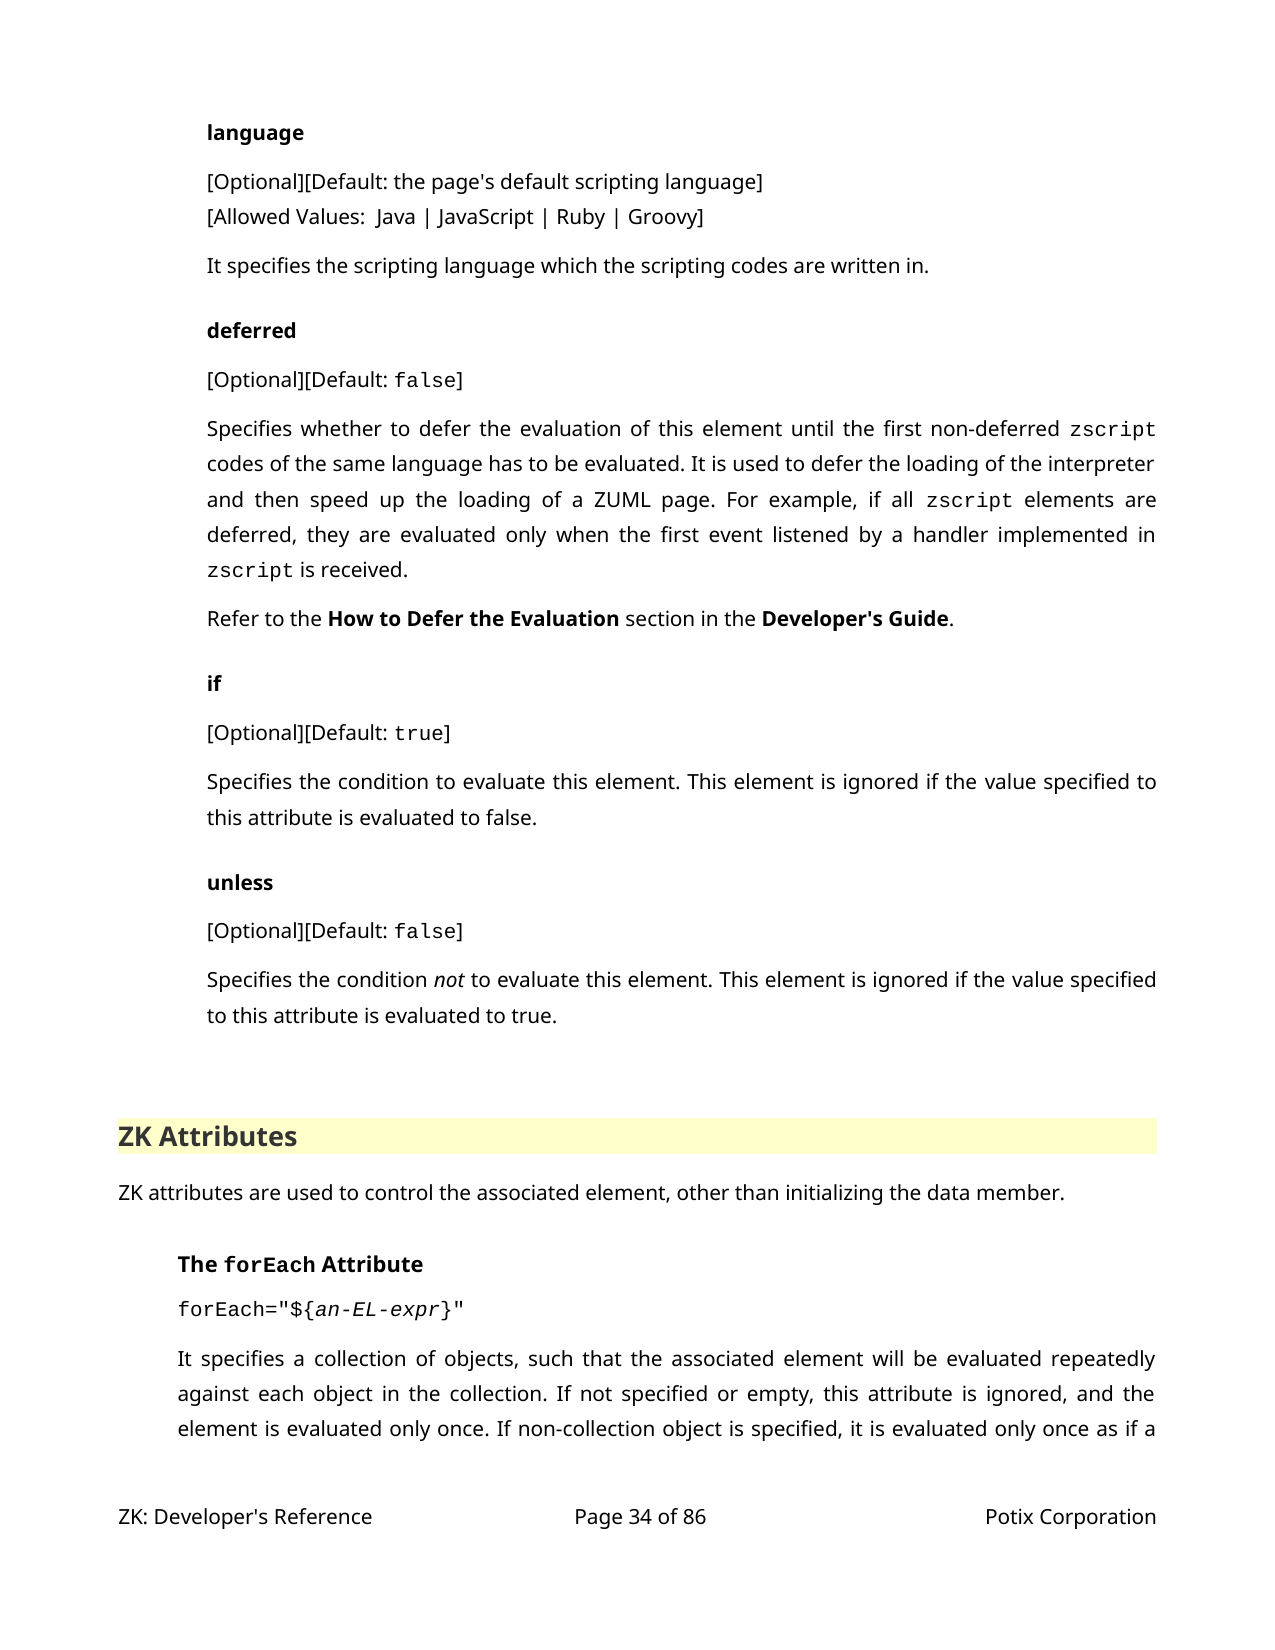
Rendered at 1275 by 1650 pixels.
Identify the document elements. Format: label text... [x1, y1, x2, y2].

text Specifies the condition to evaluate this element. This element is ignored if the value specified to this attribute is evaluated to false. [207, 767, 1157, 831]
text [Optional][Default: false] [207, 916, 1157, 945]
subtitle The forEach Attribute [177, 1249, 1157, 1279]
text [Optional][Default: false] [207, 365, 1157, 393]
subtitle if [207, 669, 1157, 698]
text [Optional][Default: the page's default scripting language] [Allowed Values: Java | JavaScript | Ruby | Groovy] [207, 167, 1157, 230]
subtitle unless [207, 868, 1157, 896]
text It specifies the scripting language which the scripting codes are written in. [207, 251, 1157, 279]
subtitle language [207, 118, 1157, 146]
text Specifies the condition not to evaluate this element. This element is ignored if the value specified to this attribute is evaluated to true. [207, 966, 1157, 1029]
text ZK attributes are used to control the associated element, other than initializing the data member. [118, 1178, 1157, 1206]
text forEach="${an-EL-expr}" [177, 1299, 1157, 1323]
text Refer to the How to Defer the Evaluation section in the Developer's Guide. [207, 604, 1157, 633]
text Specifies whether to defer the evaluation of this element until the first non-deferred zscript codes of the same language has to be evaluated. It is used to defer the loading of the interpreter and then speed up the loading of a ZUML page. For example, if all zscript elements are deferred, they are evaluated only when the first event listened by a handler implemented in zscript is received. [207, 414, 1157, 584]
text It specifies a collection of objects, such that the associated element will be evaluated repeatedly against each object in the collection. If not specified or empty, this attribute is ignored, and the element is evaluated only once. If non-collection object is specified, it is evaluated only once as if a [177, 1344, 1157, 1442]
text [Optional][Default: true] [207, 718, 1157, 747]
subtitle ZK Attributes [118, 1118, 1157, 1154]
subtitle deferred [207, 316, 1157, 344]
